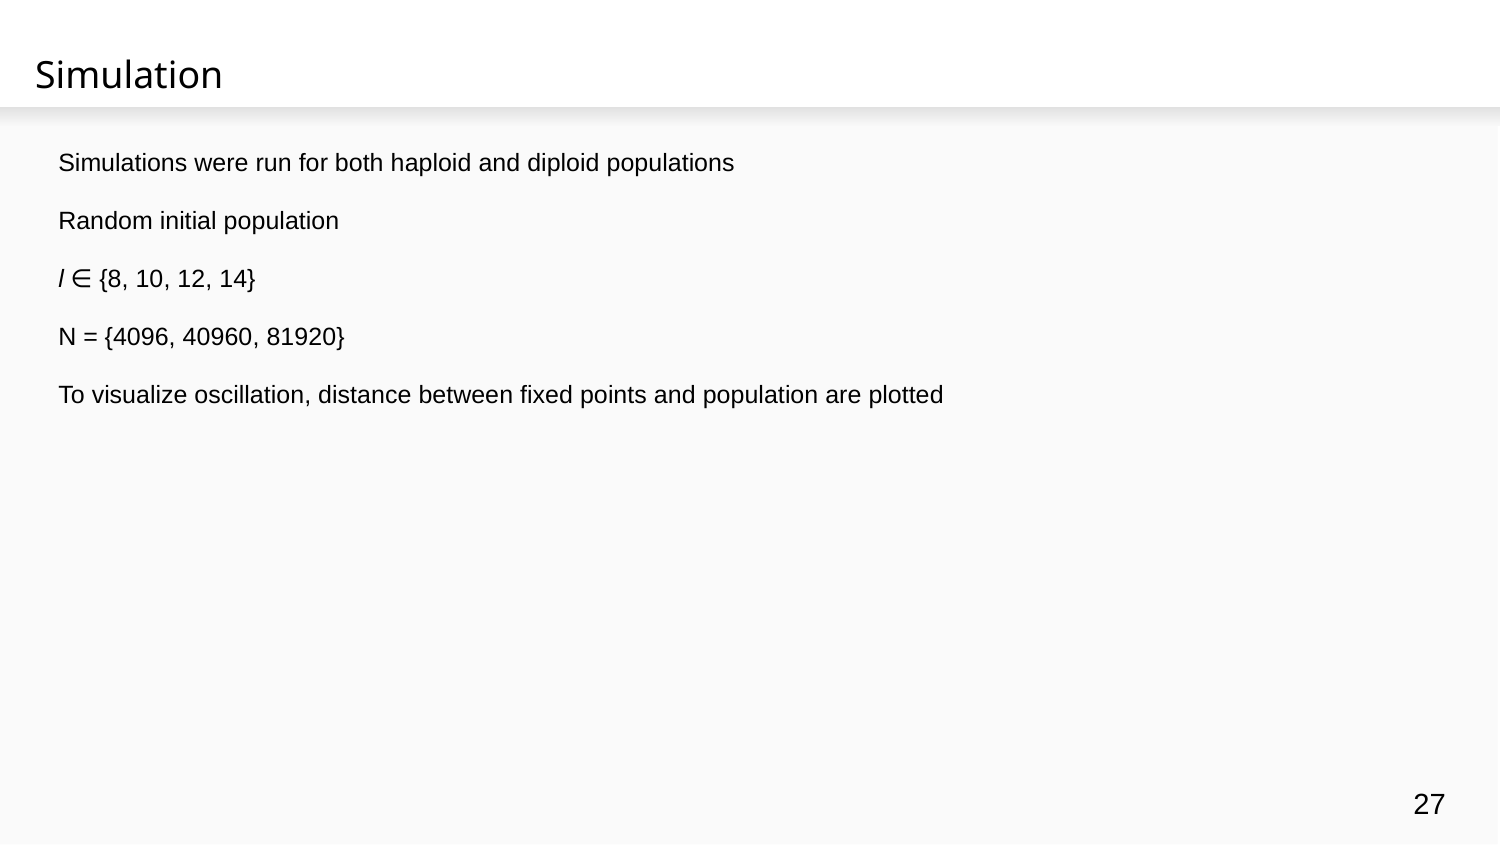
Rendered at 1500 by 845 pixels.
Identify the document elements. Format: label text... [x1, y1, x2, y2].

text_box Simulations were run for both haploid and diploid populations Random initial population l ∈ {8, 10, 12, 14} N = {4096, 40960, 81920} To visualize oscillation, distance between fixed points and population are plotted [43, 141, 961, 423]
title Simulation [35, 24, 249, 124]
